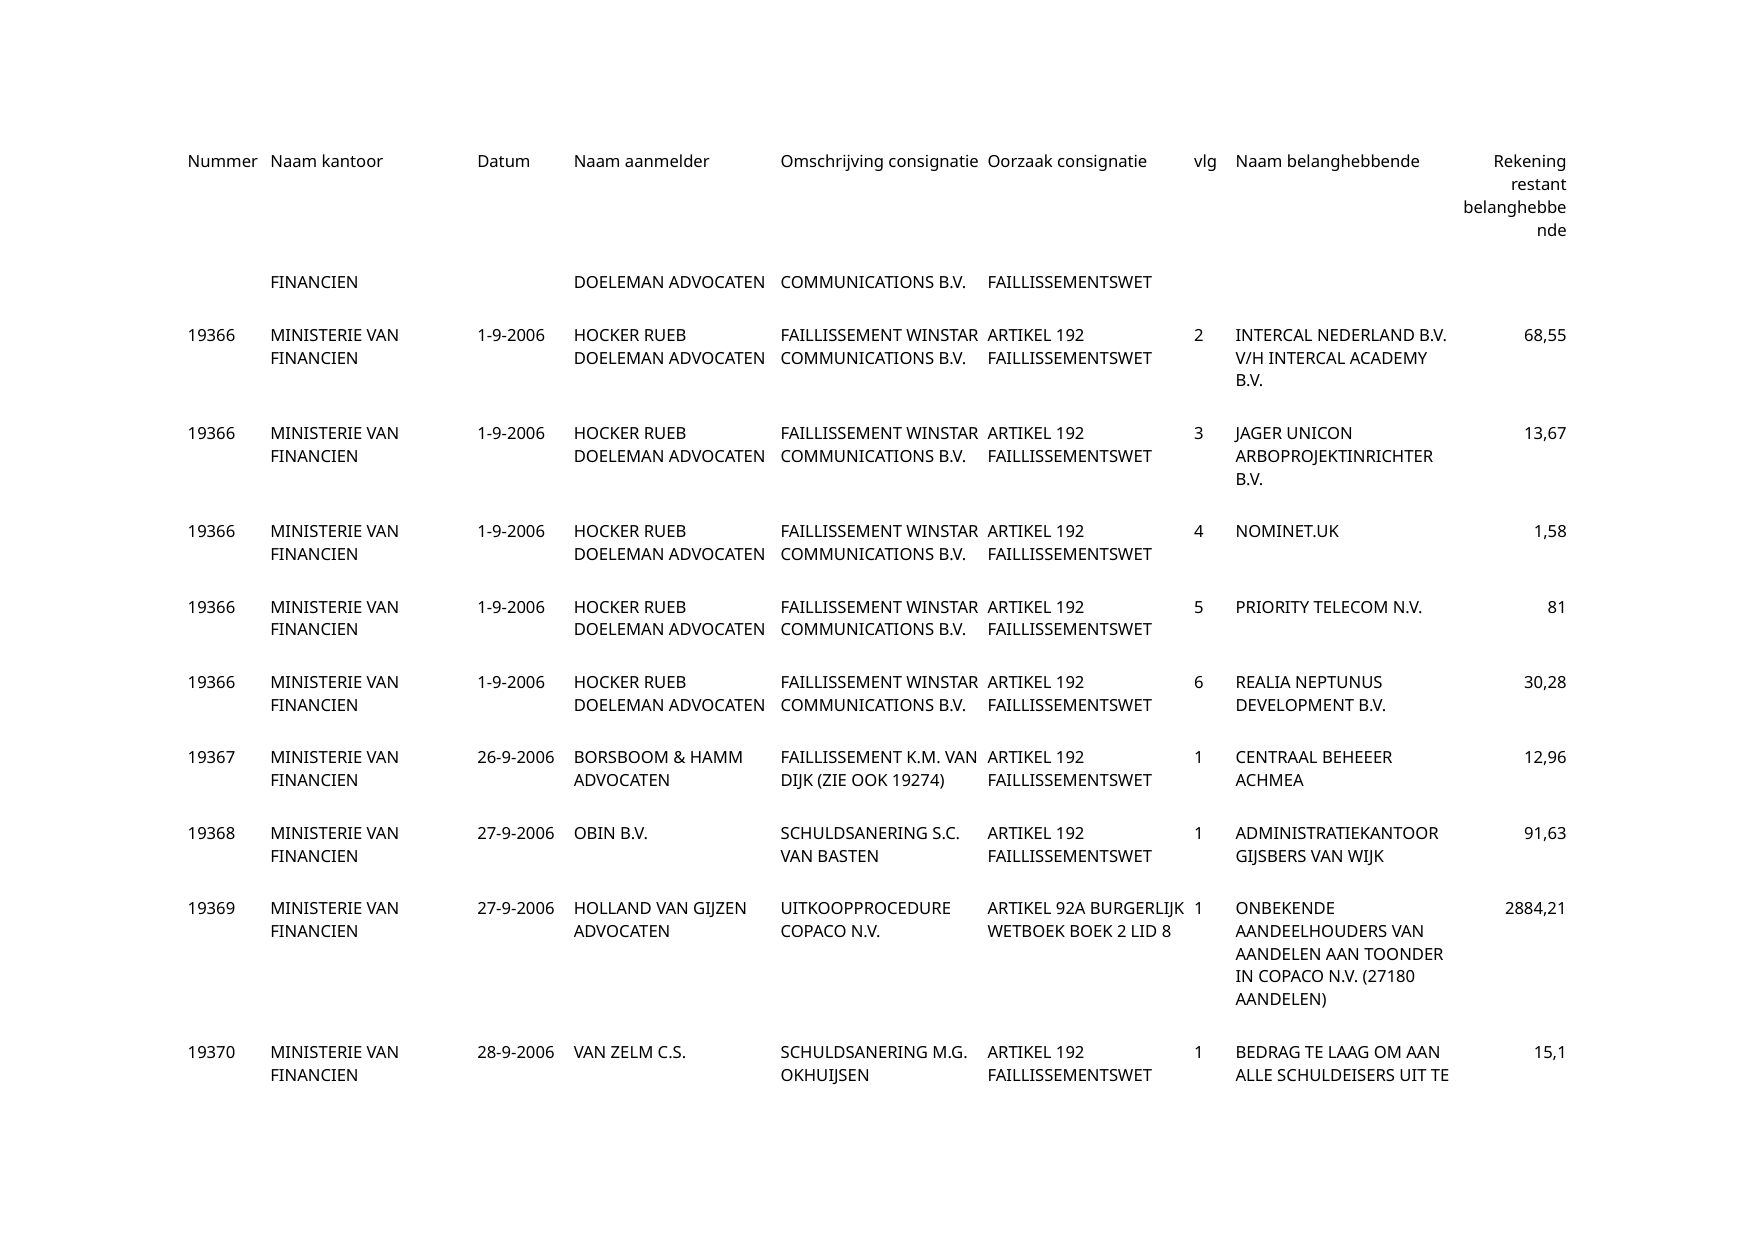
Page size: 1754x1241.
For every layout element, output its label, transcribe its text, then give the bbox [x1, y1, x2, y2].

table_cell 19370 [188, 1040, 270, 1086]
table_cell MINISTERIE VAN FINANCIEN [270, 324, 477, 422]
table_cell MINISTERIE VAN FINANCIEN [270, 422, 477, 520]
table_cell NOMINET.UK [1235, 520, 1456, 595]
table_cell MINISTERIE VAN FINANCIEN [270, 821, 477, 897]
table_cell 1-9-2006 [477, 520, 573, 595]
table_cell 2884,21 [1456, 897, 1566, 1040]
table_cell FAILLISSEMENTSWET [987, 271, 1194, 323]
table_cell HOLLAND VAN GIJZEN ADVOCATEN [574, 897, 780, 1040]
table_cell 81 [1456, 595, 1566, 671]
table_cell 1-9-2006 [477, 671, 573, 746]
table_cell 1 [1194, 897, 1235, 1040]
table_cell ARTIKEL 192 FAILLISSEMENTSWET [987, 821, 1194, 897]
table_cell MINISTERIE VAN FINANCIEN [270, 746, 477, 821]
table_cell CENTRAAL BEHEEER ACHMEA [1235, 746, 1456, 821]
table_cell FAILLISSEMENT WINSTAR COMMUNICATIONS B.V. [780, 422, 987, 520]
table_cell 1-9-2006 [477, 324, 573, 422]
table_cell JAGER UNICON ARBOPROJEKTINRICHTER B.V. [1235, 422, 1456, 520]
table_cell 1-9-2006 [477, 422, 573, 520]
table_cell 3 [1194, 422, 1235, 520]
table_cell ARTIKEL 192 FAILLISSEMENTSWET [987, 746, 1194, 821]
table_cell 68,55 [1456, 324, 1566, 422]
table_header vlg [1194, 150, 1235, 271]
table_cell 1 [1194, 746, 1235, 821]
table_cell HOCKER RUEB DOELEMAN ADVOCATEN [574, 422, 780, 520]
table_cell MINISTERIE VAN FINANCIEN [270, 520, 477, 595]
table_cell HOCKER RUEB DOELEMAN ADVOCATEN [574, 595, 780, 671]
table_cell 5 [1194, 595, 1235, 671]
table_cell COMMUNICATIONS B.V. [780, 271, 987, 323]
table_cell 27-9-2006 [477, 897, 573, 1040]
table_cell 1,58 [1456, 520, 1566, 595]
table_cell 26-9-2006 [477, 746, 573, 821]
table_cell MINISTERIE VAN FINANCIEN [270, 595, 477, 671]
table_cell 12,96 [1456, 746, 1566, 821]
table_cell 6 [1194, 671, 1235, 746]
table_cell 19366 [188, 671, 270, 746]
table_cell UITKOOPPROCEDURE COPACO N.V. [780, 897, 987, 1040]
table_cell 1-9-2006 [477, 595, 573, 671]
table_cell DOELEMAN ADVOCATEN [574, 271, 780, 323]
table_cell MINISTERIE VAN FINANCIEN [270, 671, 477, 746]
table_cell ARTIKEL 192 FAILLISSEMENTSWET [987, 422, 1194, 520]
table_cell 19366 [188, 422, 270, 520]
table_cell 1 [1194, 1040, 1235, 1086]
table_header Naam aanmelder [574, 150, 780, 271]
table_header Naam belanghebbende [1235, 150, 1456, 271]
table_cell [188, 271, 270, 323]
table_header Oorzaak consignatie [987, 150, 1194, 271]
table_cell ARTIKEL 192 FAILLISSEMENTSWET [987, 324, 1194, 422]
table_cell FAILLISSEMENT WINSTAR COMMUNICATIONS B.V. [780, 595, 987, 671]
table_cell MINISTERIE VAN FINANCIEN [270, 897, 477, 1040]
table_cell SCHULDSANERING S.C. VAN BASTEN [780, 821, 987, 897]
table_cell FAILLISSEMENT WINSTAR COMMUNICATIONS B.V. [780, 671, 987, 746]
table_cell 19369 [188, 897, 270, 1040]
table_cell MINISTERIE VAN FINANCIEN [270, 1040, 477, 1086]
table_cell 15,1 [1456, 1040, 1566, 1086]
table_cell 91,63 [1456, 821, 1566, 897]
table_cell ARTIKEL 192 FAILLISSEMENTSWET [987, 1040, 1194, 1086]
table_header Datum [477, 150, 573, 271]
table_cell OBIN B.V. [574, 821, 780, 897]
table_cell [1194, 271, 1235, 323]
table_header Omschrijving consignatie [780, 150, 987, 271]
table_cell HOCKER RUEB DOELEMAN ADVOCATEN [574, 324, 780, 422]
table_cell HOCKER RUEB DOELEMAN ADVOCATEN [574, 671, 780, 746]
table_cell [1235, 271, 1456, 323]
table_cell PRIORITY TELECOM N.V. [1235, 595, 1456, 671]
table_cell 13,67 [1456, 422, 1566, 520]
table_cell [477, 271, 573, 323]
table_cell BEDRAG TE LAAG OM AAN ALLE SCHULDEISERS UIT TE [1235, 1040, 1456, 1086]
table_cell [1456, 271, 1566, 323]
table_cell ARTIKEL 192 FAILLISSEMENTSWET [987, 520, 1194, 595]
table_cell FAILLISSEMENT K.M. VAN DIJK (ZIE OOK 19274) [780, 746, 987, 821]
table_cell SCHULDSANERING M.G. OKHUIJSEN [780, 1040, 987, 1086]
table_cell 27-9-2006 [477, 821, 573, 897]
table_cell 2 [1194, 324, 1235, 422]
table_cell ARTIKEL 192 FAILLISSEMENTSWET [987, 595, 1194, 671]
table_cell HOCKER RUEB DOELEMAN ADVOCATEN [574, 520, 780, 595]
table_cell 19366 [188, 595, 270, 671]
table_cell FINANCIEN [270, 271, 477, 323]
table_cell 19366 [188, 324, 270, 422]
table_cell 19368 [188, 821, 270, 897]
table_header Naam kantoor [270, 150, 477, 271]
table_cell 4 [1194, 520, 1235, 595]
table_cell ARTIKEL 92A BURGERLIJK WETBOEK BOEK 2 LID 8 [987, 897, 1194, 1040]
table_cell ARTIKEL 192 FAILLISSEMENTSWET [987, 671, 1194, 746]
table_cell REALIA NEPTUNUS DEVELOPMENT B.V. [1235, 671, 1456, 746]
table_cell INTERCAL NEDERLAND B.V. V/H INTERCAL ACADEMY B.V. [1235, 324, 1456, 422]
table_cell FAILLISSEMENT WINSTAR COMMUNICATIONS B.V. [780, 324, 987, 422]
table_cell ONBEKENDE AANDEELHOUDERS VAN AANDELEN AAN TOONDER IN COPACO N.V. (27180 AANDELEN) [1235, 897, 1456, 1040]
table_cell 1 [1194, 821, 1235, 897]
table_cell 19367 [188, 746, 270, 821]
table_cell BORSBOOM & HAMM ADVOCATEN [574, 746, 780, 821]
table_header Rekening restant belanghebbende [1456, 150, 1566, 271]
table_cell 28-9-2006 [477, 1040, 573, 1086]
table_header Nummer [188, 150, 270, 271]
table_cell VAN ZELM C.S. [574, 1040, 780, 1086]
table_cell 19366 [188, 520, 270, 595]
table_cell ADMINISTRATIEKANTOOR GIJSBERS VAN WIJK [1235, 821, 1456, 897]
table_cell FAILLISSEMENT WINSTAR COMMUNICATIONS B.V. [780, 520, 987, 595]
table_cell 30,28 [1456, 671, 1566, 746]
